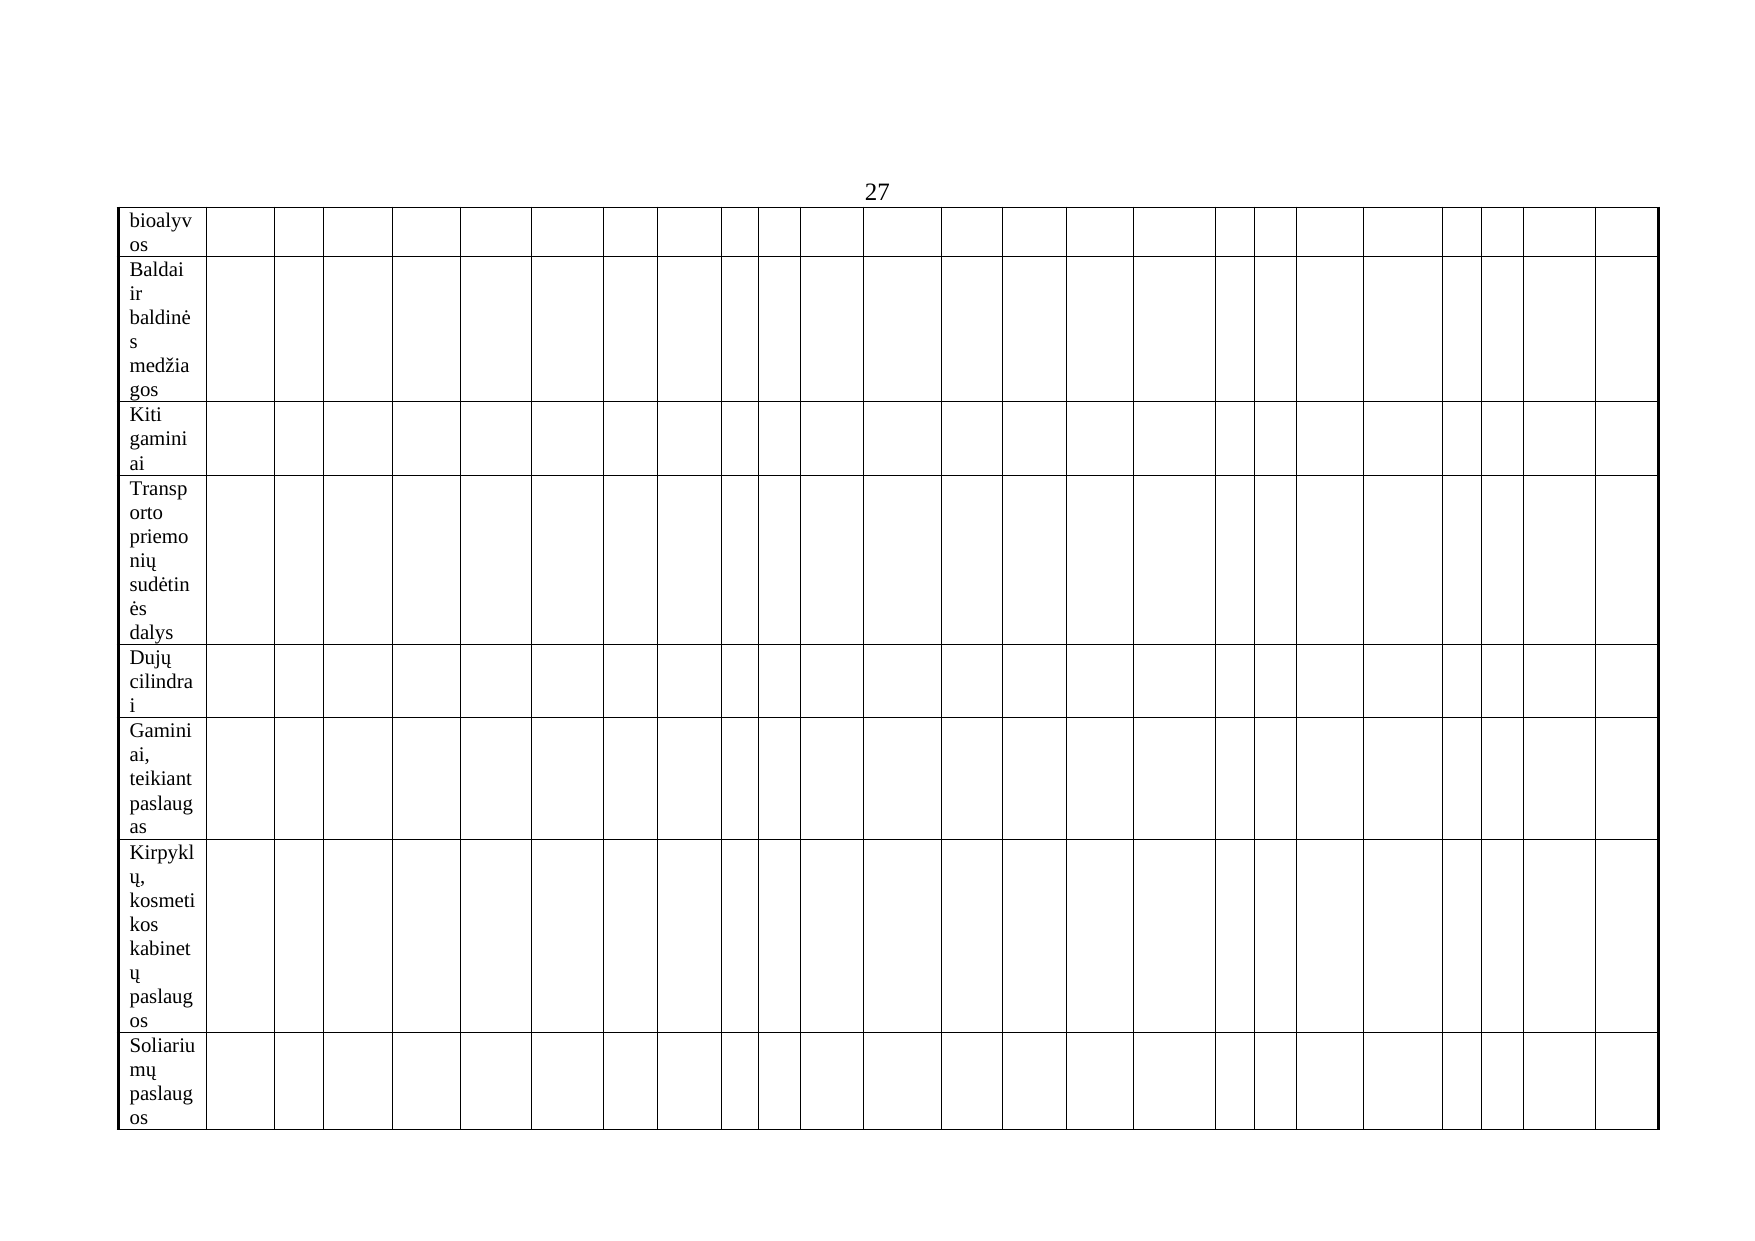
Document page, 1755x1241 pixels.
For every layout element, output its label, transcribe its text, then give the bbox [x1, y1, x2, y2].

table_cell [1297, 840, 1363, 1032]
table_cell [1596, 840, 1657, 1032]
table_cell [275, 402, 323, 474]
table_cell [942, 476, 1002, 644]
table_cell [801, 840, 863, 1032]
table_cell [1364, 476, 1442, 644]
table_cell [942, 645, 1002, 717]
table_cell [1134, 476, 1215, 644]
table_cell [324, 208, 392, 256]
table_cell [532, 718, 603, 838]
table_cell [658, 1033, 721, 1129]
table_cell [1067, 257, 1133, 401]
table_cell [1596, 257, 1657, 401]
table_cell [1216, 840, 1254, 1032]
table_cell [207, 840, 274, 1032]
table_cell [393, 840, 460, 1032]
table_cell [1364, 1033, 1442, 1129]
table_cell [1524, 257, 1595, 401]
table_cell [207, 257, 274, 401]
table_cell [461, 257, 531, 401]
table_cell [658, 208, 721, 256]
table_cell [1216, 645, 1254, 717]
table_cell [1524, 476, 1595, 644]
table_cell [942, 1033, 1002, 1129]
table_cell [324, 402, 392, 474]
table_cell [1003, 402, 1066, 474]
table_cell [1364, 718, 1442, 838]
table_cell [1443, 645, 1481, 717]
table_cell [801, 645, 863, 717]
table_cell [393, 402, 460, 474]
table_cell [275, 718, 323, 838]
table_cell [1482, 402, 1523, 474]
table_cell [1596, 402, 1657, 474]
table_cell [1255, 257, 1296, 401]
table_cell [942, 840, 1002, 1032]
table_cell [658, 257, 721, 401]
table_cell [532, 840, 603, 1032]
table_cell Kirpyklų, kosmetikos kabinetų paslaugos [120, 840, 206, 1032]
table_cell [604, 257, 657, 401]
table_cell [759, 645, 800, 717]
table_cell [1216, 1033, 1254, 1129]
table_cell [604, 718, 657, 838]
table_cell [532, 645, 603, 717]
table_cell [801, 1033, 863, 1129]
table_cell [1524, 840, 1595, 1032]
table_cell [1596, 645, 1657, 717]
table_cell [532, 257, 603, 401]
table_cell Kiti gaminiai [120, 402, 206, 474]
table_cell [604, 402, 657, 474]
table_cell [1067, 718, 1133, 838]
table_cell [1067, 1033, 1133, 1129]
table_cell [1596, 476, 1657, 644]
table_cell [604, 1033, 657, 1129]
table_cell [801, 208, 863, 256]
table_cell [1596, 208, 1657, 256]
table_cell [1524, 645, 1595, 717]
table_cell [1297, 718, 1363, 838]
table_cell [1134, 718, 1215, 838]
table_cell [759, 402, 800, 474]
table_cell [864, 257, 941, 401]
table_cell [864, 402, 941, 474]
table_cell [1003, 1033, 1066, 1129]
table_cell [1216, 402, 1254, 474]
table_cell [864, 645, 941, 717]
table_cell [942, 257, 1002, 401]
table_cell [1482, 208, 1523, 256]
table_cell [1067, 208, 1133, 256]
table_cell [604, 645, 657, 717]
table_cell [722, 402, 758, 474]
table_cell [1134, 645, 1215, 717]
table_cell [393, 208, 460, 256]
table_cell [1596, 1033, 1657, 1129]
table_cell [275, 645, 323, 717]
table_cell [658, 476, 721, 644]
table_cell [1482, 840, 1523, 1032]
table_cell [1134, 840, 1215, 1032]
table_cell [1067, 476, 1133, 644]
table_cell [1482, 257, 1523, 401]
table_cell [275, 840, 323, 1032]
table_cell [1003, 476, 1066, 644]
table_cell [207, 208, 274, 256]
table_cell [722, 1033, 758, 1129]
table_cell [1443, 840, 1481, 1032]
table_cell [532, 476, 603, 644]
table_cell [275, 1033, 323, 1129]
table_cell [759, 257, 800, 401]
table_cell Baldai ir baldinės medžiagos [120, 257, 206, 401]
table_cell [1067, 645, 1133, 717]
table_cell [1216, 208, 1254, 256]
table_cell [1443, 476, 1481, 644]
table_cell [1134, 1033, 1215, 1129]
table_cell [1297, 476, 1363, 644]
table_cell [324, 645, 392, 717]
table_cell [1255, 476, 1296, 644]
table_cell [1482, 476, 1523, 644]
table_cell [275, 208, 323, 256]
table_cell [1364, 257, 1442, 401]
table_cell [461, 840, 531, 1032]
table_cell [759, 208, 800, 256]
table_cell [461, 718, 531, 838]
table_cell [1524, 718, 1595, 838]
table_cell [864, 476, 941, 644]
table_cell [461, 645, 531, 717]
table_cell [658, 718, 721, 838]
table_cell [1255, 645, 1296, 717]
table_cell [1596, 718, 1657, 838]
table_cell [722, 208, 758, 256]
table_cell [658, 840, 721, 1032]
table_cell [604, 840, 657, 1032]
table_cell [1216, 718, 1254, 838]
table_cell [801, 257, 863, 401]
table_cell [801, 718, 863, 838]
table_cell [1524, 208, 1595, 256]
table_cell [942, 402, 1002, 474]
table_cell [1067, 402, 1133, 474]
table_cell [461, 402, 531, 474]
table_cell [1482, 718, 1523, 838]
table_cell [532, 208, 603, 256]
table_cell bioalyvos [120, 208, 206, 256]
table_cell [207, 1033, 274, 1129]
table_cell [461, 208, 531, 256]
table_cell [864, 1033, 941, 1129]
table_cell [864, 208, 941, 256]
table_cell [1003, 840, 1066, 1032]
table_cell [324, 718, 392, 838]
table_cell [324, 840, 392, 1032]
table_cell [1255, 840, 1296, 1032]
table_cell [275, 476, 323, 644]
table_cell [1443, 208, 1481, 256]
table_cell [722, 257, 758, 401]
table_cell [942, 718, 1002, 838]
table_cell [1255, 718, 1296, 838]
table_cell [1216, 257, 1254, 401]
table_cell [801, 402, 863, 474]
table_cell [1364, 840, 1442, 1032]
table_cell Soliariumų paslaugos [120, 1033, 206, 1129]
table_cell [1297, 1033, 1363, 1129]
table_cell [393, 645, 460, 717]
table_cell [1255, 402, 1296, 474]
table_cell [275, 257, 323, 401]
table_cell Transporto priemonių sudėtinės dalys [120, 476, 206, 644]
table_cell Dujų cilindrai [120, 645, 206, 717]
table_cell [532, 402, 603, 474]
table_cell [864, 840, 941, 1032]
table_cell [324, 476, 392, 644]
table_cell [1003, 257, 1066, 401]
table_cell [207, 718, 274, 838]
table_cell [1067, 840, 1133, 1032]
table_cell [393, 257, 460, 401]
table_cell [532, 1033, 603, 1129]
table_cell [207, 402, 274, 474]
table_cell [1364, 402, 1442, 474]
table_cell [604, 476, 657, 644]
table_cell [1216, 476, 1254, 644]
table_cell [461, 476, 531, 644]
table_cell [1524, 402, 1595, 474]
table_cell [1443, 1033, 1481, 1129]
table_cell [393, 718, 460, 838]
table_cell [324, 1033, 392, 1129]
table_cell [207, 476, 274, 644]
table_cell [759, 1033, 800, 1129]
table_cell [207, 645, 274, 717]
table_cell [658, 402, 721, 474]
table_cell [722, 476, 758, 644]
table_cell [759, 840, 800, 1032]
table_cell [1255, 208, 1296, 256]
table_cell [1297, 257, 1363, 401]
table_cell [1255, 1033, 1296, 1129]
table_cell [1482, 1033, 1523, 1129]
table_cell [393, 476, 460, 644]
table_cell [393, 1033, 460, 1129]
table_cell [942, 208, 1002, 256]
table_cell [759, 476, 800, 644]
table_cell [1364, 645, 1442, 717]
table_cell [801, 476, 863, 644]
table_cell [1003, 718, 1066, 838]
table_cell [1003, 645, 1066, 717]
table_cell [1134, 257, 1215, 401]
table_cell [461, 1033, 531, 1129]
table_cell [604, 208, 657, 256]
table_cell [1364, 208, 1442, 256]
table_cell [1443, 257, 1481, 401]
table_cell [759, 718, 800, 838]
table_cell Gaminiai, teikiant paslaugas [120, 718, 206, 838]
table_cell [324, 257, 392, 401]
table_cell [658, 645, 721, 717]
table_cell [1482, 645, 1523, 717]
table_cell [1134, 402, 1215, 474]
table_cell [1003, 208, 1066, 256]
table_cell [722, 645, 758, 717]
table_cell [722, 718, 758, 838]
table_cell [1524, 1033, 1595, 1129]
table_cell [722, 840, 758, 1032]
table_cell [1134, 208, 1215, 256]
table_cell [1297, 645, 1363, 717]
table_cell [864, 718, 941, 838]
table_cell [1297, 402, 1363, 474]
table_cell [1443, 402, 1481, 474]
table_cell [1443, 718, 1481, 838]
table_cell [1297, 208, 1363, 256]
